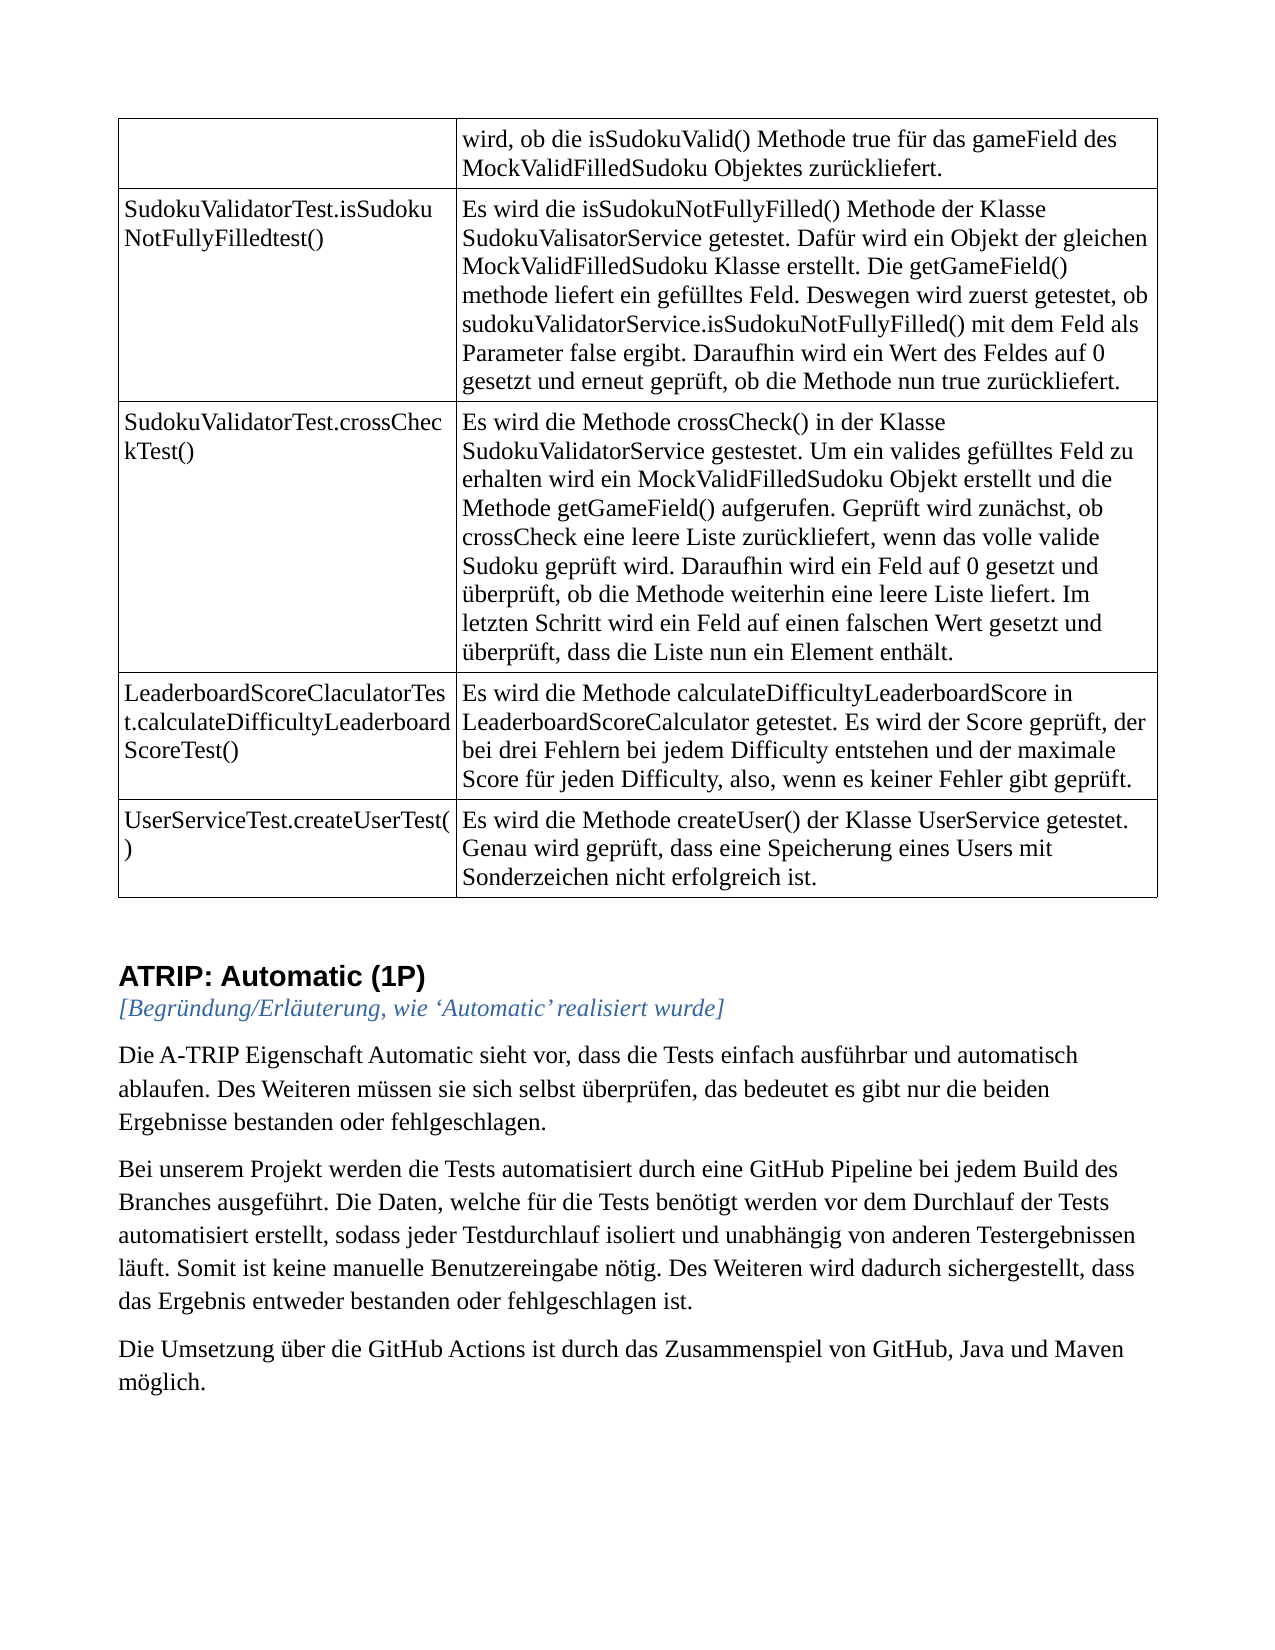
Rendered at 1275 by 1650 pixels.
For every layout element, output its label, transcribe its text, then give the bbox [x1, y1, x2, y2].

table_cell UserServiceTest.createUserTest() [119, 800, 456, 897]
text Bei unserem Projekt werden die Tests automatisiert durch eine GitHub Pipeline bei jedem Build des Branches ausgeführt. Die Daten, welche für die Tests benötigt werden vor dem Durchlauf der Tests automatisiert erstellt, sodass jeder Testdurchlauf isoliert und unabhängig von anderen Testergebnissen läuft. Somit ist keine manuelle Benutzereingabe nötig. Des Weiteren wird dadurch sichergestellt, dass das Ergebnis entweder bestanden oder fehlgeschlagen ist. [118, 1154, 1157, 1315]
table_cell [119, 119, 456, 188]
text Die A-TRIP Eigenschaft Automatic sieht vor, dass die Tests einfach ausführbar und automatisch ablaufen. Des Weiteren müssen sie sich selbst überprüfen, das bedeutet es gibt nur die beiden Ergebnisse bestanden oder fehlgeschlagen. [118, 1041, 1157, 1135]
text Die Umsetzung über die GitHub Actions ist durch das Zusammenspiel von GitHub, Java und Maven möglich. [118, 1334, 1157, 1396]
table_cell SudokuValidatorTest.crossCheckTest() [119, 402, 456, 672]
table_cell Es wird die isSudokuNotFullyFilled() Methode der Klasse SudokuValisatorService getestet. Dafür wird ein Objekt der gleichen MockValidFilledSudoku Klasse erstellt. Die getGameField() methode liefert ein gefülltes Feld. Deswegen wird zuerst getestet, ob sudokuValidatorService.isSudokuNotFullyFilled() mit dem Feld als Parameter false ergibt. Daraufhin wird ein Wert des Feldes auf 0 gesetzt und erneut geprüft, ob die Methode nun true zurückliefert. [457, 189, 1157, 401]
subtitle ATRIP: Automatic (1P) [118, 959, 1157, 993]
table_cell Es wird die Methode calculateDifficultyLeaderboardScore in LeaderboardScoreCalculator getestet. Es wird der Score geprüft, der bei drei Fehlern bei jedem Difficulty entstehen und der maximale Score für jeden Difficulty, also, wenn es keiner Fehler gibt geprüft. [457, 673, 1157, 798]
table_cell SudokuValidatorTest.isSudokuNotFullyFilledtest() [119, 189, 456, 401]
text [Begründung/Erläuterung, wie ‘Automatic’ realisiert wurde] [118, 993, 1157, 1022]
table_cell Es wird die Methode crossCheck() in der Klasse SudokuValidatorService gestestet. Um ein valides gefülltes Feld zu erhalten wird ein MockValidFilledSudoku Objekt erstellt und die Methode getGameField() aufgerufen. Geprüft wird zunächst, ob crossCheck eine leere Liste zurückliefert, wenn das volle valide Sudoku geprüft wird. Daraufhin wird ein Feld auf 0 gesetzt und überprüft, ob die Methode weiterhin eine leere Liste liefert. Im letzten Schritt wird ein Feld auf einen falschen Wert gesetzt und überprüft, dass die Liste nun ein Element enthält. [457, 402, 1157, 672]
table_cell LeaderboardScoreClaculatorTest.calculateDifficultyLeaderboardScoreTest() [119, 673, 456, 798]
table_cell Es wird die Methode createUser() der Klasse UserService getestet. Genau wird geprüft, dass eine Speicherung eines Users mit Sonderzeichen nicht erfolgreich ist. [457, 800, 1157, 897]
table_cell wird, ob die isSudokuValid() Methode true für das gameField des MockValidFilledSudoku Objektes zurückliefert. [457, 119, 1157, 188]
